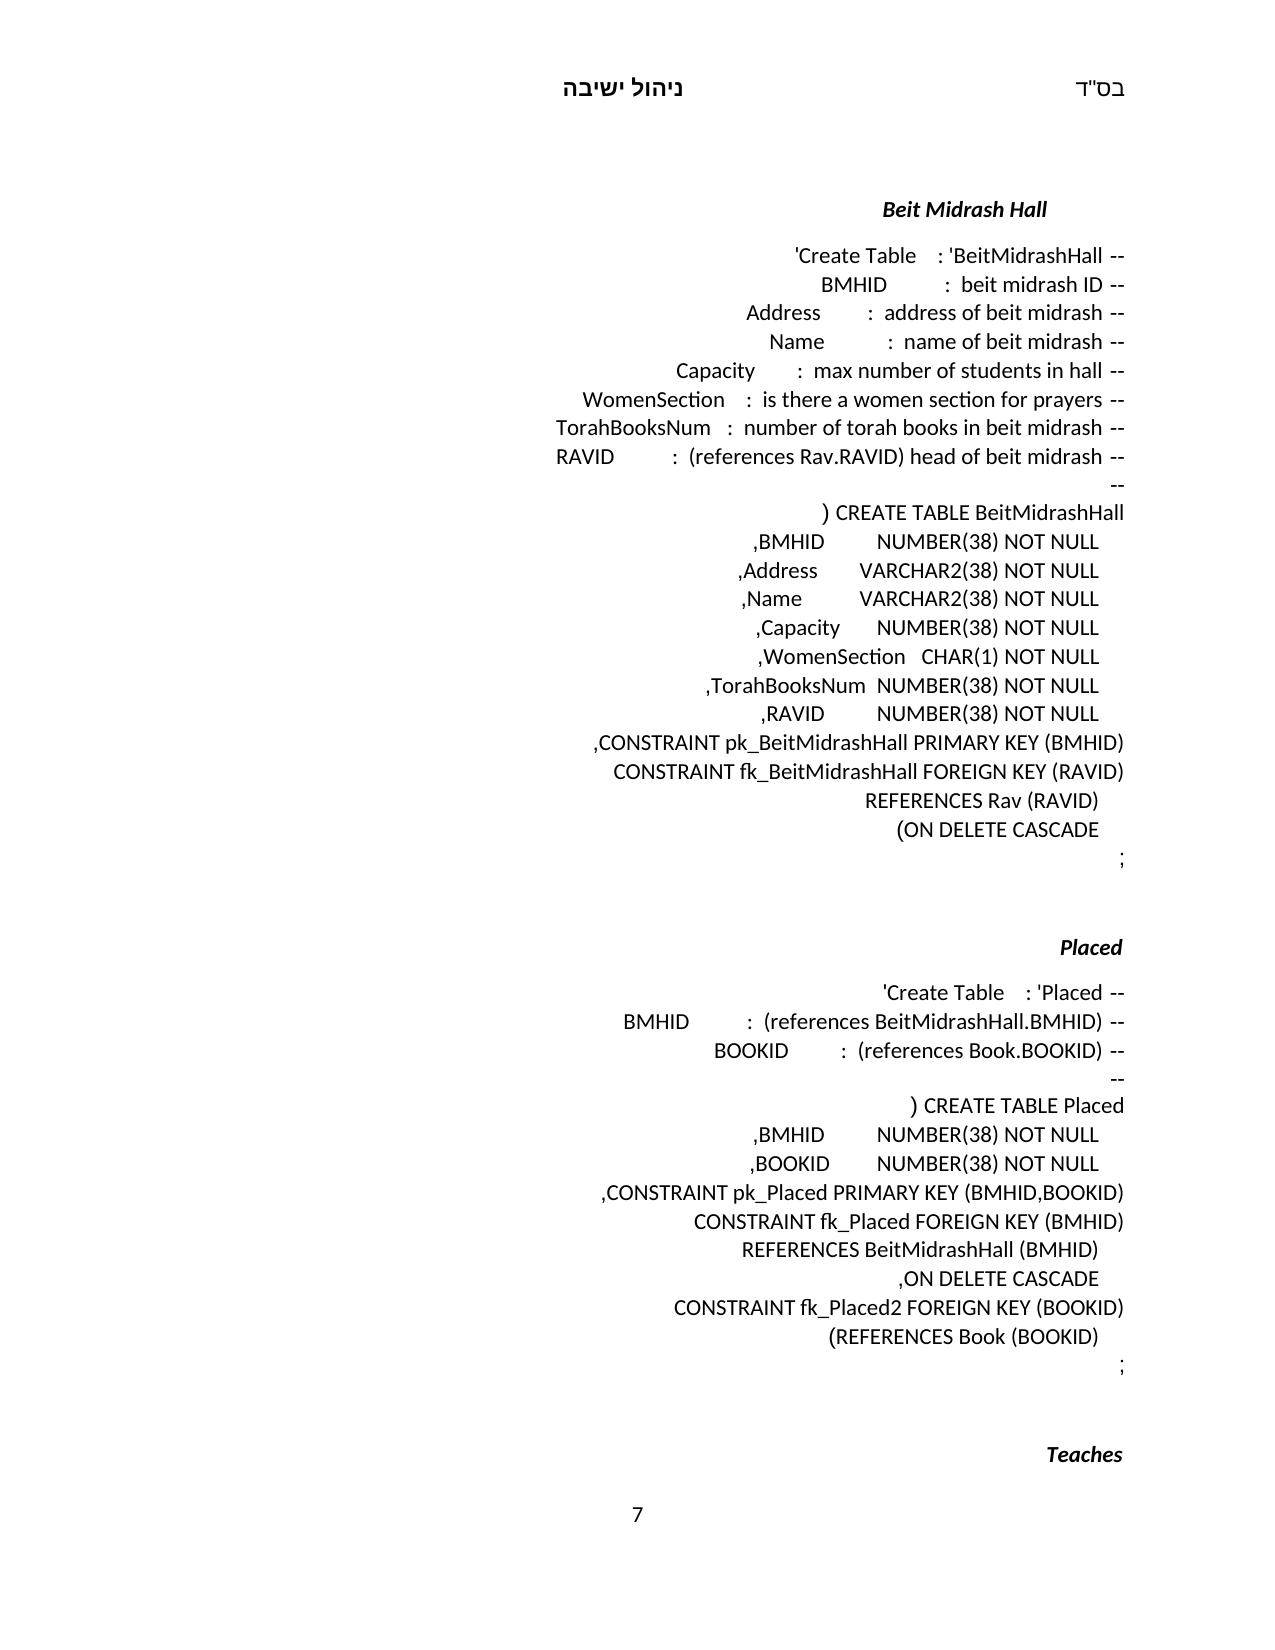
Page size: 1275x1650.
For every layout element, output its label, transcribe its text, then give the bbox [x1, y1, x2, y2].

text Placed [150, 933, 1125, 961]
text -- Create Table : 'Placed' -- BMHID : (references BeitMidrashHall.BMHID) -- BOOKID : (references Book.BOOKID) -- CREATE TABLE Placed ( BMHID NUMBER(38) NOT NULL, BOOKID NUMBER(38) NOT NULL, CONSTRAINT pk_Placed PRIMARY KEY (BMHID,BOOKID), CONSTRAINT fk_Placed FOREIGN KEY (BMHID) REFERENCES BeitMidrashHall (BMHID) ON DELETE CASCADE, CONSTRAINT fk_Placed2 FOREIGN KEY (BOOKID) REFERENCES Book (BOOKID)) ; [150, 978, 1125, 1377]
text Beit Midrash Hall [150, 196, 1125, 223]
text Teaches [150, 1440, 1125, 1468]
text -- Create Table : 'BeitMidrashHall' -- BMHID : beit midrash ID -- Address : address of beit midrash -- Name : name of beit midrash -- Capacity : max number of students in hall -- WomenSection : is there a women section for prayers -- TorahBooksNum : number of torah books in beit midrash -- RAVID : (references Rav.RAVID) head of beit midrash -- CREATE TABLE BeitMidrashHall ( BMHID NUMBER(38) NOT NULL, Address VARCHAR2(38) NOT NULL, Name VARCHAR2(38) NOT NULL, Capacity NUMBER(38) NOT NULL, WomenSection CHAR(1) NOT NULL, TorahBooksNum NUMBER(38) NOT NULL, RAVID NUMBER(38) NOT NULL, CONSTRAINT pk_BeitMidrashHall PRIMARY KEY (BMHID), CONSTRAINT fk_BeitMidrashHall FOREIGN KEY (RAVID) REFERENCES Rav (RAVID) ON DELETE CASCADE) ; [150, 241, 1125, 870]
